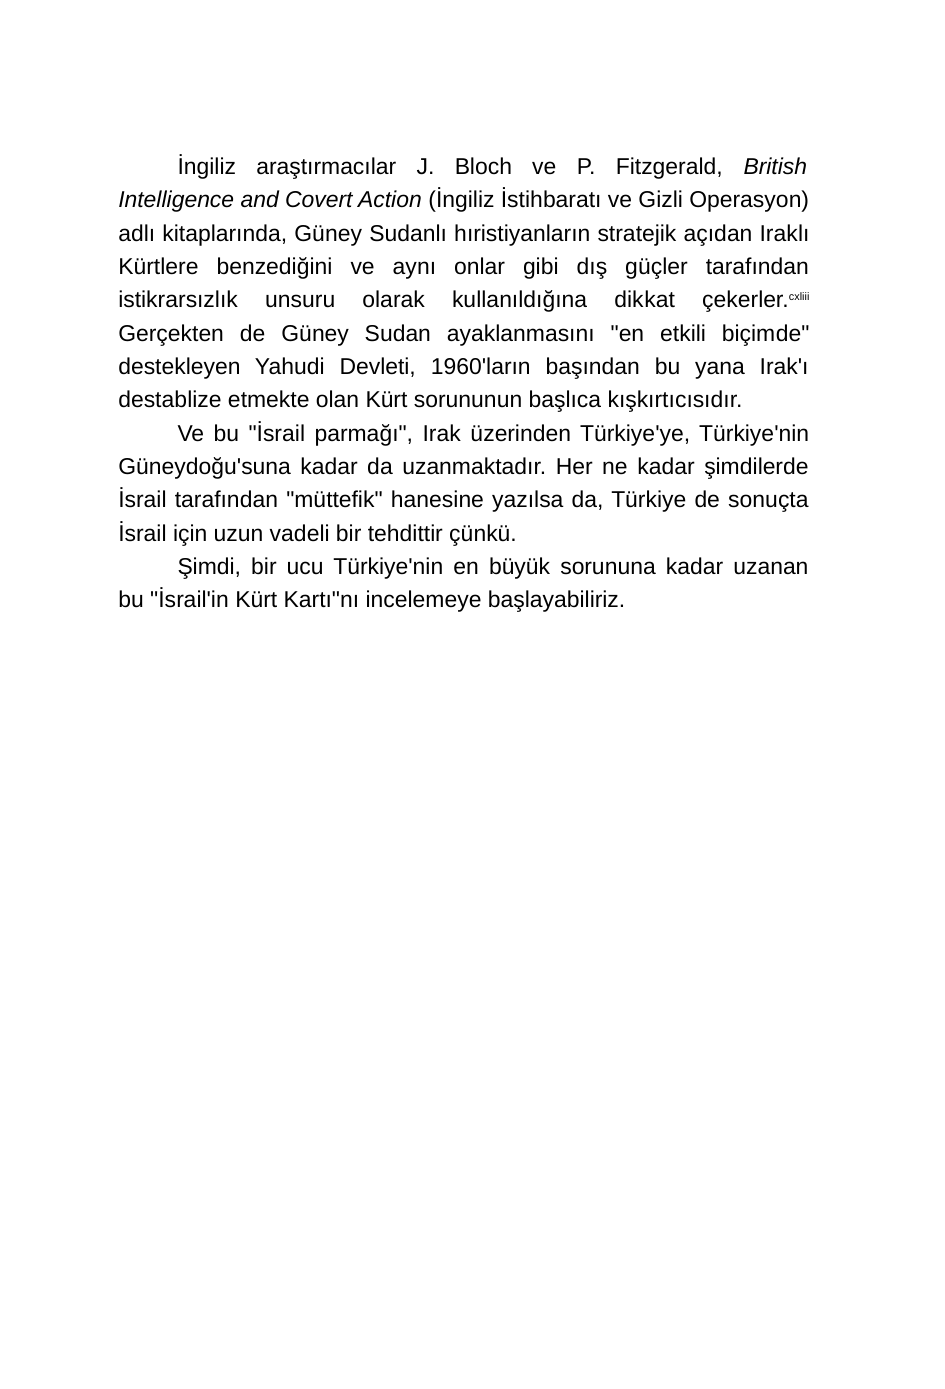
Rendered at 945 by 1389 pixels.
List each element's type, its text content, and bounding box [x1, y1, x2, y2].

text Şimdi, bir ucu Türkiye'nin en büyük sorununa kadar uzanan bu "İs­rail'in Kürt Kartı"nı incelemeye başlayabiliriz. [118, 548, 809, 614]
text İngiliz araştırmacılar J. Bloch ve P. Fitzgerald, British Intelligence and Covert Action (İngiliz İstihbaratı ve Gizli Operasyon) adlı kitaplarında, Gü­ney Sudanlı hıristiyanların stratejik açıdan Iraklı Kürtlere benzediğini ve ay­nı onlar gibi dış güçler tarafından istikrarsızlık unsuru olarak kullanıldığına dik­kat çekerler. Gerçekten de Güney Sudan ayaklanmasını "en etkili biçim­de" destekleyen Yahudi Devleti, 1960'ların başından bu yana Irak'ı destab­lize etmekte olan Kürt sorununun başlıca kışkırtıcısıdır. [118, 148, 809, 414]
text Ve bu "İsrail parmağı", Irak üzerinden Türkiye'ye, Türkiye'nin Güney­do­ğu'­suna kadar da uzanmaktadır. Her ne kadar şimdilerde İsrail tarafından "müttefik" hanesine yazılsa da, Türkiye de sonuçta İsrail için uzun vadeli bir tehdittir çünkü. [118, 414, 809, 548]
